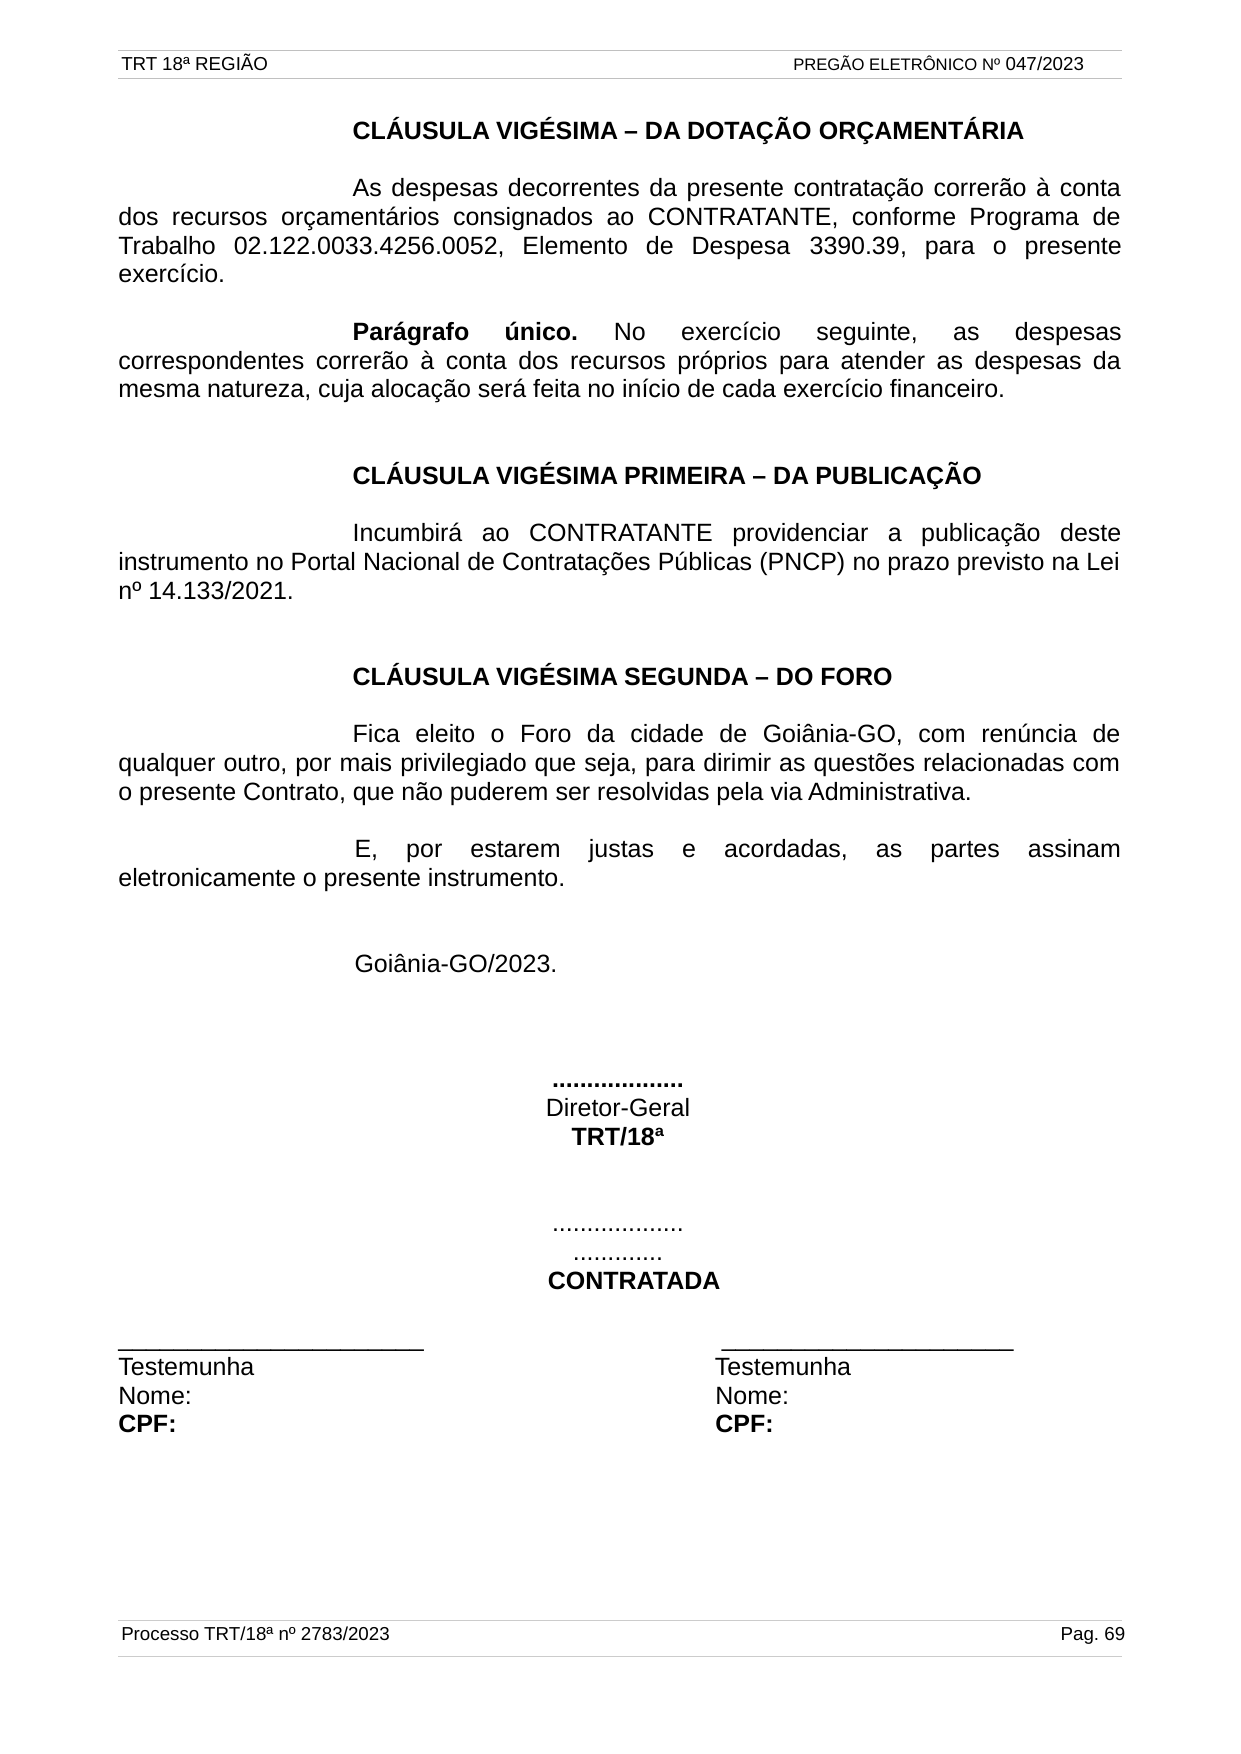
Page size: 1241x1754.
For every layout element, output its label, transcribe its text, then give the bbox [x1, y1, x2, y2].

text ............. [118, 1237, 1117, 1266]
text CLÁUSULA VIGÉSIMA – DA DOTAÇÃO ORÇAMENTÁRIA [118, 116, 1122, 144]
text CPF: CPF: [118, 1409, 1118, 1438]
text ______________________ _____________________ [118, 1323, 1122, 1352]
text Parágrafo único. No exercício seguinte, as despesas correspondentes correrão à conta dos recursos próprios para atender as despesas da mesma natureza, cuja alocação será feita no início de cada exercício financeiro. [118, 317, 1122, 403]
text CLÁUSULA VIGÉSIMA PRIMEIRA – DA PUBLICAÇÃO [118, 461, 1122, 489]
text TRT/18ª [118, 1122, 1117, 1151]
text Fica eleito o Foro da cidade de Goiânia-GO, com renúncia de qualquer outro, por mais privilegiado que seja, para dirimir as questões relacionadas com o presente Contrato, que não puderem ser resolvidas pela via Administrativa. [118, 719, 1122, 806]
text ................... [118, 1064, 1117, 1093]
text ................... [118, 1208, 1117, 1237]
text Nome: Nome: [118, 1381, 1122, 1409]
text Testemunha Testemunha [118, 1352, 1122, 1381]
text E, por estarem justas e acordadas, as partes assinam eletronicamente o presente instrumento. [118, 834, 1122, 892]
text As despesas decorrentes da presente contratação correrão à conta dos recursos orçamentários consignados ao CONTRATANTE, conforme Programa de Trabalho 02.122.0033.4256.0052, Elemento de Despesa 3390.39, para o presente exercício. [118, 173, 1122, 288]
text CLÁUSULA VIGÉSIMA SEGUNDA – DO FORO [118, 662, 1122, 691]
text CONTRATADA [118, 1266, 1122, 1294]
text Incumbirá ao CONTRATANTE providenciar a publicação deste instrumento no Portal Nacional de Contratações Públicas (PNCP) no prazo previsto na Lei nº 14.133/2021. [118, 518, 1122, 604]
text Diretor-Geral [118, 1093, 1117, 1122]
text Goiânia-GO/2023. [118, 949, 1122, 978]
